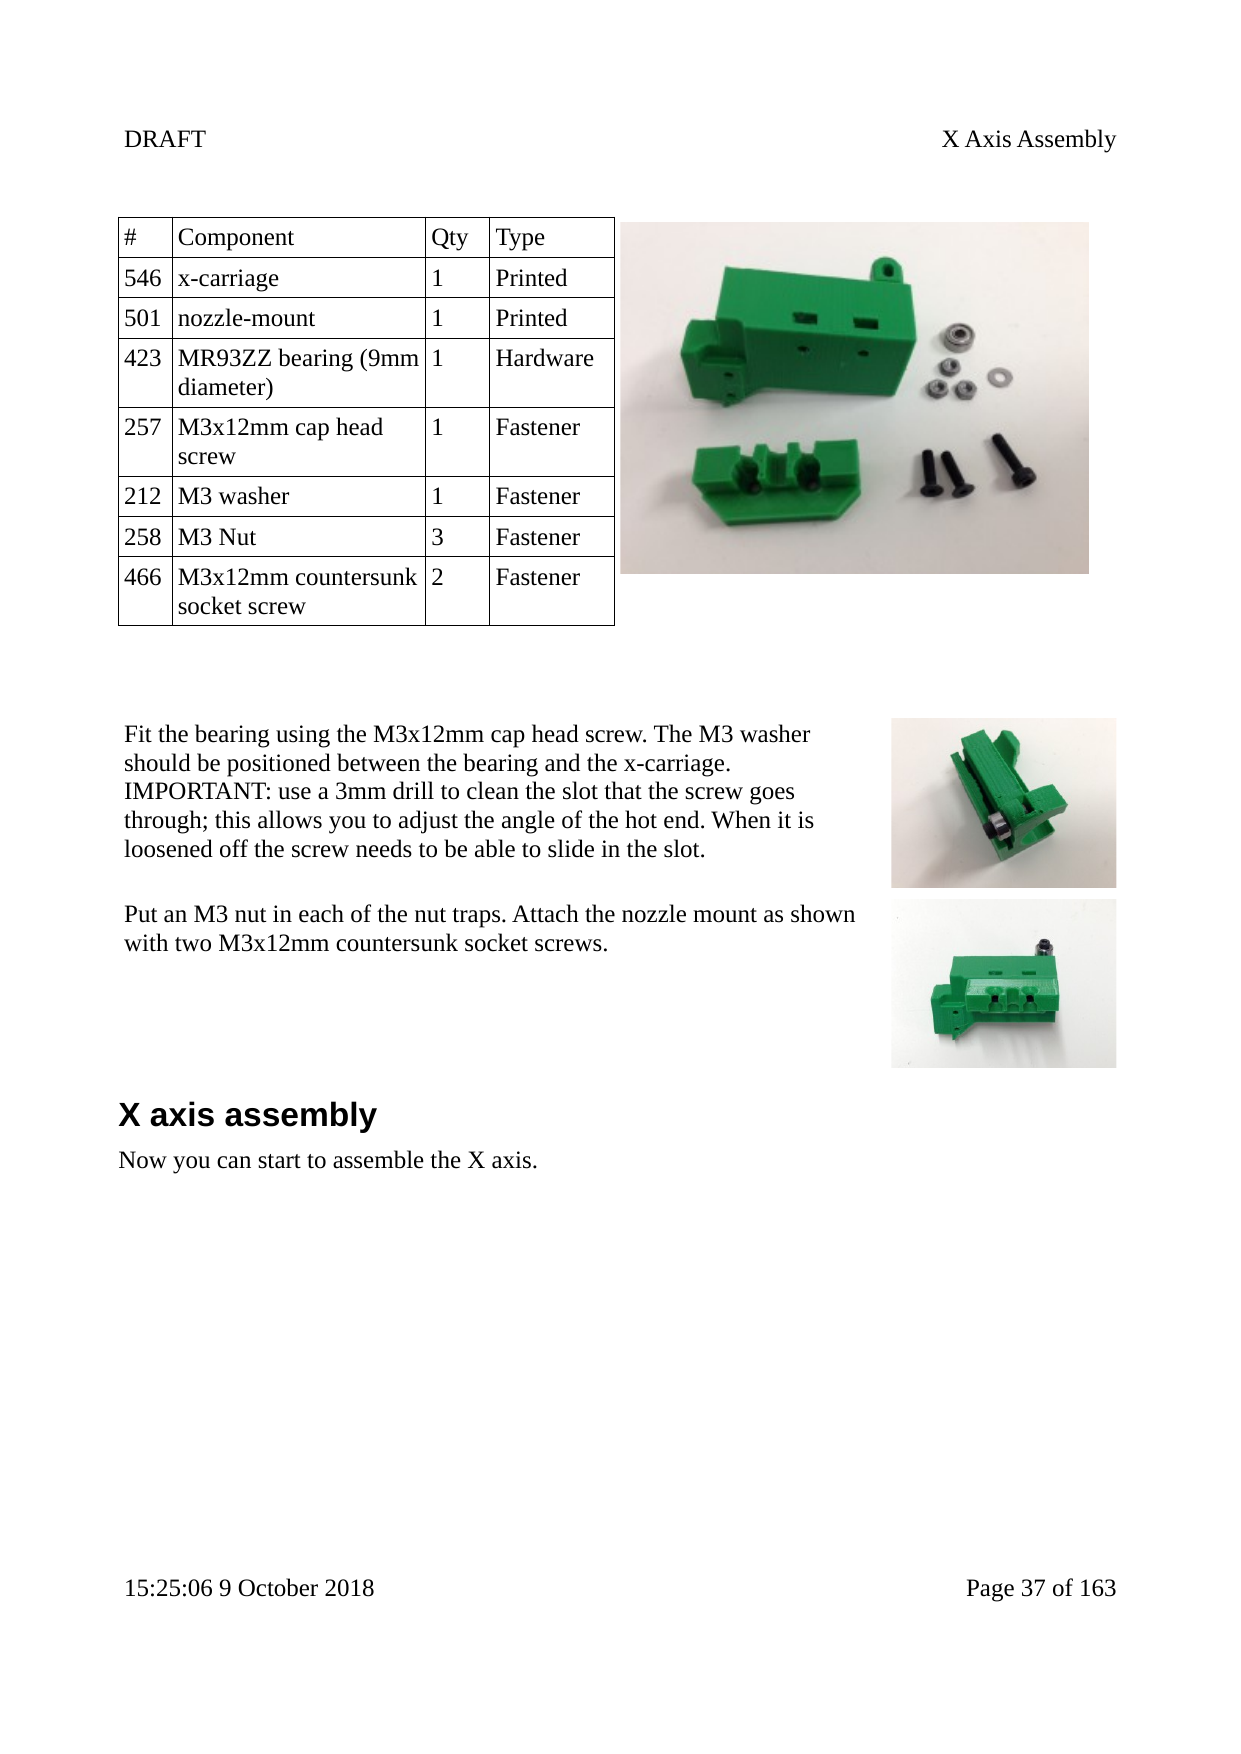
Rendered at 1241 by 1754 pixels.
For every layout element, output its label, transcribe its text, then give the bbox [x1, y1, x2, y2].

table_cell [490, 626, 614, 666]
table_header # [119, 218, 172, 257]
picture [891, 899, 1117, 1068]
table_cell [885, 894, 1122, 1074]
table_header Qty [426, 218, 489, 257]
table_cell 1 [426, 477, 489, 516]
text Now you can start to assemble the X axis. [118, 1146, 1122, 1174]
table_header Fit the bearing using the M3x12mm cap head screw. The M3 washer should be positioned between the bearing and the x-carriage. IMPORTANT: use a 3mm drill to clean the slot that the screw goes through; this allows you to adjust the angle of the hot end. When it is loosened off the screw needs to be able to slide in the slot. [118, 713, 885, 893]
table_cell 3 [426, 517, 489, 556]
table_cell 546 [119, 258, 172, 297]
table_cell 1 [426, 408, 489, 476]
table_cell 1 [426, 298, 489, 337]
table_cell Printed [490, 258, 614, 297]
table_cell Put an M3 nut in each of the nut traps. Attach the nozzle mount as shown with two M3x12mm countersunk socket screws. [118, 894, 885, 1074]
table_cell M3x12mm cap head screw [173, 408, 425, 476]
table_header Component [173, 218, 425, 257]
picture [620, 222, 1089, 574]
table_cell Hardware [490, 339, 614, 407]
table_header [885, 713, 1122, 893]
table_header Type [490, 218, 614, 257]
table_cell [172, 626, 425, 666]
subtitle X axis assembly [118, 1094, 1122, 1133]
table_cell Printed [490, 298, 614, 337]
table_cell 212 [119, 477, 172, 516]
picture [891, 718, 1117, 888]
table_cell Fastener [490, 477, 614, 516]
table_cell nozzle-mount [173, 298, 425, 337]
table_cell Fastener [490, 408, 614, 476]
table_cell MR93ZZ bearing (9mm diameter) [173, 339, 425, 407]
table_header [615, 217, 1122, 666]
table_cell 423 [119, 339, 172, 407]
table_cell M3 Nut [173, 517, 425, 556]
table_cell 1 [426, 339, 489, 407]
table_cell 257 [119, 408, 172, 476]
table_cell M3x12mm countersunk socket screw [173, 557, 425, 625]
table_cell Fastener [490, 557, 614, 625]
table_cell Fastener [490, 517, 614, 556]
table_cell 1 [426, 258, 489, 297]
table_cell [425, 626, 489, 666]
table_cell M3 washer [173, 477, 425, 516]
table_cell 258 [119, 517, 172, 556]
table_cell 466 [119, 557, 172, 625]
table_cell 2 [426, 557, 489, 625]
table_cell x-carriage [173, 258, 425, 297]
table_cell 501 [119, 298, 172, 337]
table_cell [118, 626, 172, 666]
